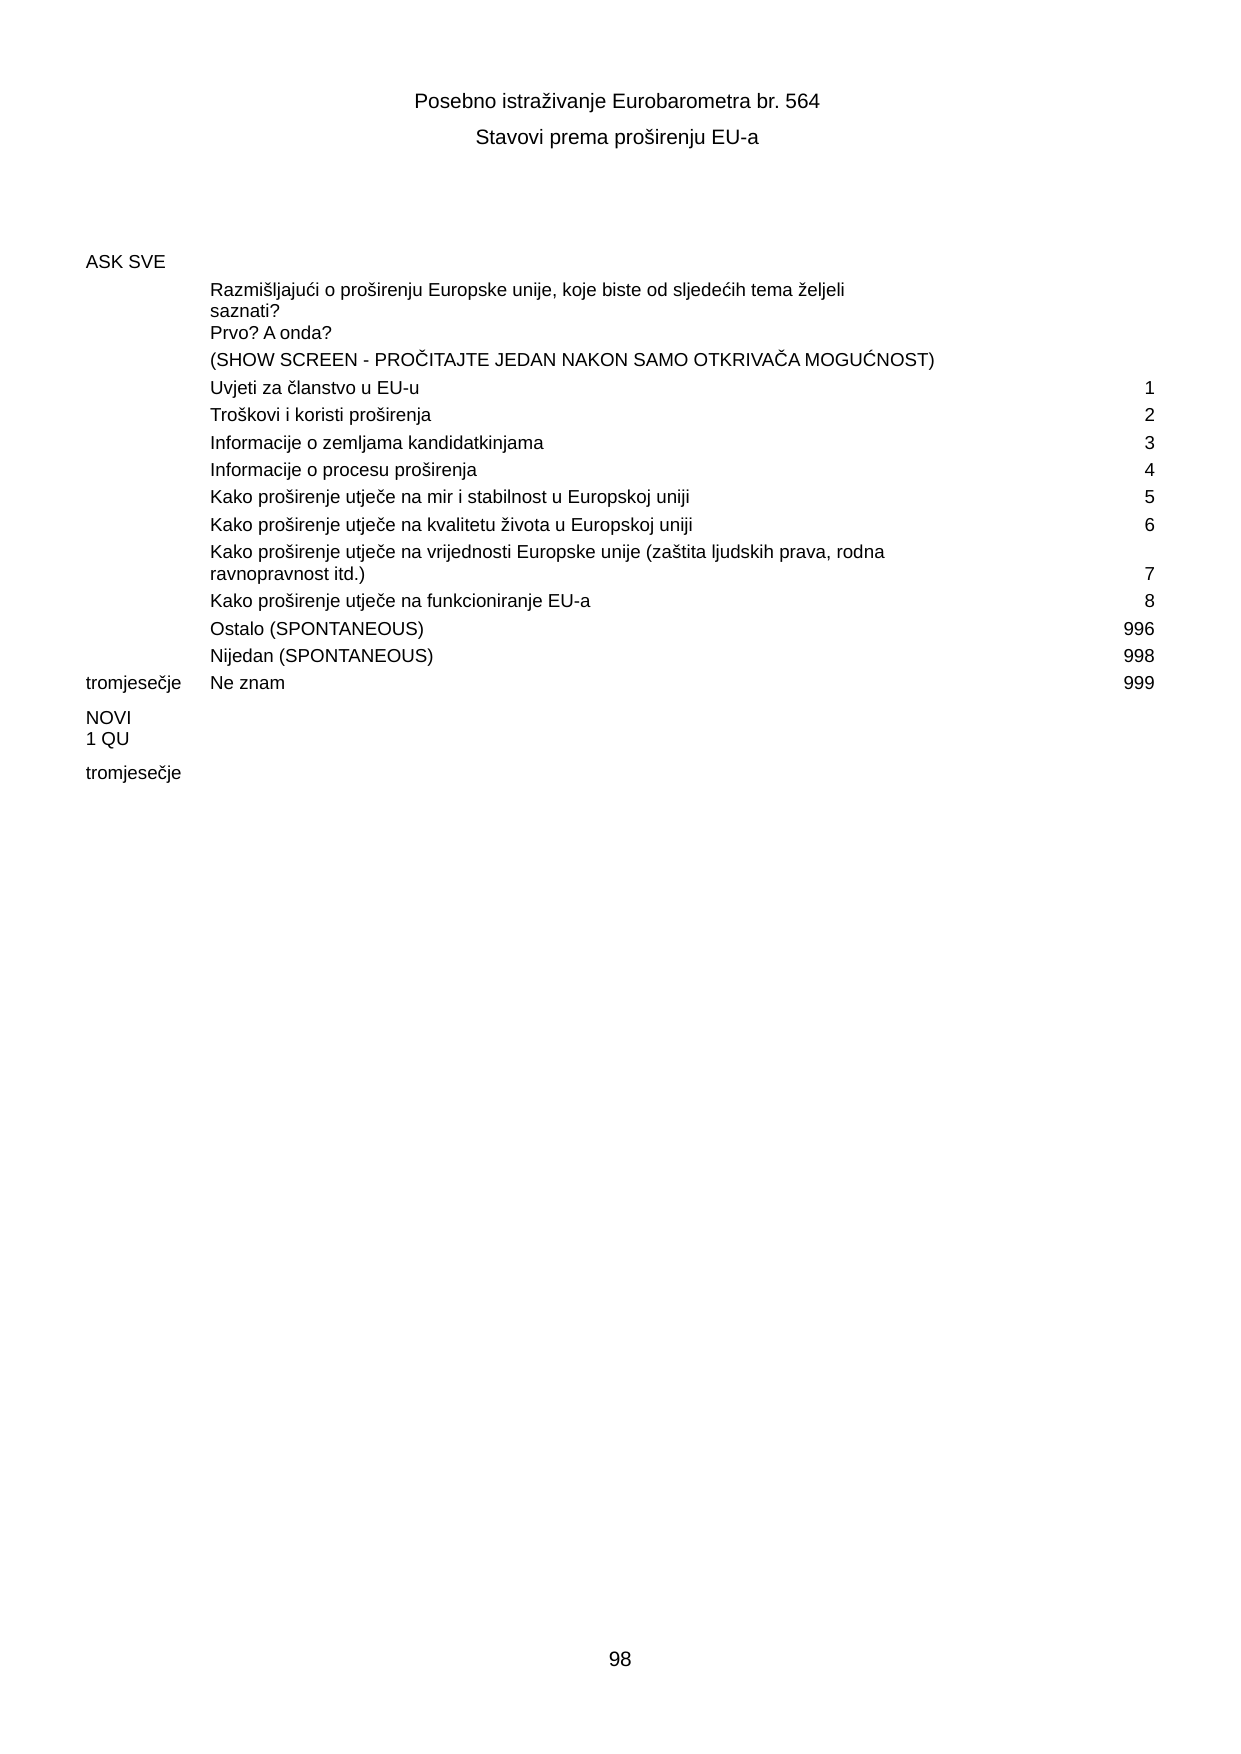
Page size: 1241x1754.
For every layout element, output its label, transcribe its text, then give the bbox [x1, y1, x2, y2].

table_cell [1044, 753, 1157, 786]
table_cell 4 [1044, 456, 1157, 483]
table_cell [207, 753, 1044, 786]
table_cell Ostalo (SPONTANEOUS) [207, 615, 1044, 642]
table_cell 7 [1044, 538, 1157, 587]
table_cell Kako proširenje utječe na kvalitetu života u Europskoj uniji [207, 511, 1044, 538]
table_cell Kako proširenje utječe na vrijednosti Europske unije (zaštita ljudskih prava, rodna ravnopravnost itd.) [207, 538, 1044, 587]
table_cell Troškovi i koristi proširenja [207, 401, 1044, 428]
table_cell Kako proširenje utječe na funkcioniranje EU-a [207, 587, 1044, 614]
table_cell 2 [1044, 401, 1157, 428]
table_cell Informacije o procesu proširenja [207, 456, 1044, 483]
table_cell Ne znam [207, 669, 1044, 697]
table_cell Uvjeti za članstvo u EU-u [207, 374, 1044, 401]
table_cell 5 [1044, 483, 1157, 511]
table_cell NOVI 1 QU [83, 697, 1157, 752]
table_header ASK SVE [83, 220, 1157, 276]
table_cell Kako proširenje utječe na mir i stabilnost u Europskoj uniji [207, 483, 1044, 511]
table_cell tromjesečje [83, 276, 207, 697]
table_cell 1 [1044, 374, 1157, 401]
table_cell Informacije o zemljama kandidatkinjama [207, 429, 1044, 456]
table_cell 8 [1044, 587, 1157, 614]
table_cell 998 [1044, 642, 1157, 669]
table_cell Razmišljajući o proširenju Europske unije, koje biste od sljedećih tema željeli saznati? Prvo? A onda? [207, 276, 1157, 346]
table_cell (SHOW SCREEN - PROČITAJTE JEDAN NAKON SAMO OTKRIVAČA MOGUĆNOST) [207, 346, 1157, 374]
table_cell tromjesečje [83, 753, 207, 786]
table_cell 6 [1044, 511, 1157, 538]
table_cell 999 [1044, 669, 1157, 697]
table_cell 3 [1044, 429, 1157, 456]
table_cell 996 [1044, 615, 1157, 642]
table_cell Nijedan (SPONTANEOUS) [207, 642, 1044, 669]
